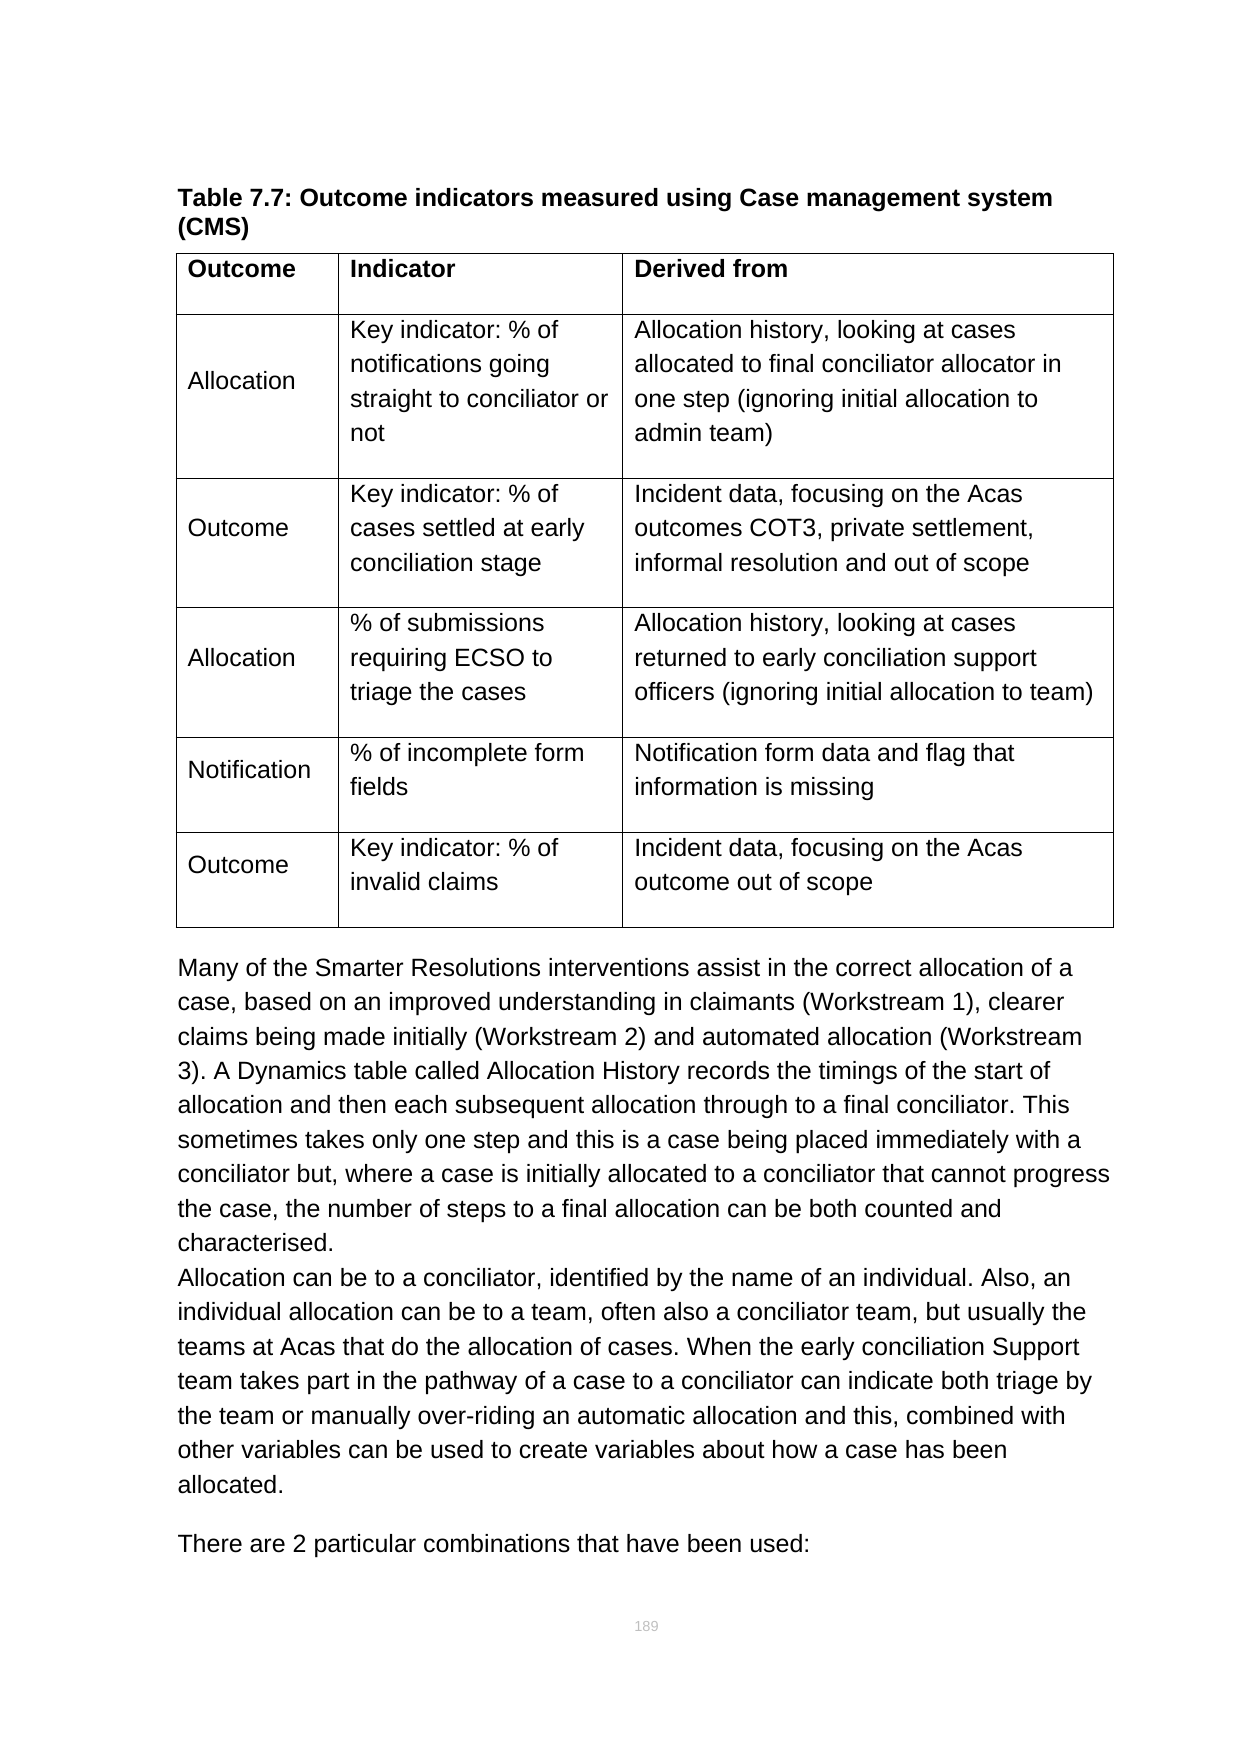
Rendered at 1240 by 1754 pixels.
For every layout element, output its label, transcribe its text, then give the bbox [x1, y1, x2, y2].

text Many of the Smarter Resolutions interventions assist in the correct allocation of a case, based on an improved understanding in claimants (Workstream 1), clearer claims being made initially (Workstream 2) and automated allocation (Workstream 3). A Dynamics table called Allocation History records the timings of the start of allocation and then each subsequent allocation through to a final conciliator. This sometimes takes only one step and this is a case being placed immediately with a conciliator but, where a case is initially allocated to a conciliator that cannot progress the case, the number of steps to a final allocation can be both counted and characterised. [177, 953, 1115, 1257]
table_cell Allocation [177, 315, 338, 478]
table_cell Allocation history, looking at cases allocated to final conciliator allocator in one step (ignoring initial allocation to admin team) [623, 315, 1113, 478]
table_cell Key indicator: % of cases settled at early conciliation stage [339, 479, 622, 607]
table_cell Outcome [177, 833, 338, 927]
table_cell Incident data, focusing on the Acas outcomes COT3, private settlement, informal resolution and out of scope [623, 479, 1113, 607]
table_cell Key indicator: % of invalid claims [339, 833, 622, 927]
table_cell Notification form data and flag that information is missing [623, 738, 1113, 832]
table_header Indicator [339, 254, 622, 314]
text Allocation can be to a conciliator, identified by the name of an individual. Also, an individual allocation can be to a team, often also a conciliator team, but usually the teams at Acas that do the allocation of cases. When the early conciliation Support team takes part in the pathway of a case to a conciliator can indicate both triage by the team or manually over-riding an automatic allocation and this, combined with other variables can be used to create variables about how a case has been allocated. [177, 1263, 1115, 1498]
table_cell Incident data, focusing on the Acas outcome out of scope [623, 833, 1113, 927]
table_header Derived from [623, 254, 1113, 314]
table_cell Notification [177, 738, 338, 832]
table_header Outcome [177, 254, 338, 314]
table_cell Allocation [177, 608, 338, 737]
table_cell % of submissions requiring ECSO to triage the cases [339, 608, 622, 737]
table_cell % of incomplete form fields [339, 738, 622, 832]
title Table 7.7: Outcome indicators measured using Case management system (CMS) [177, 183, 1115, 241]
table_cell Key indicator: % of notifications going straight to conciliator or not [339, 315, 622, 478]
text There are 2 particular combinations that have been used: [177, 1529, 1115, 1558]
table_cell Outcome [177, 479, 338, 607]
table_cell Allocation history, looking at cases returned to early conciliation support officers (ignoring initial allocation to team) [623, 608, 1113, 737]
